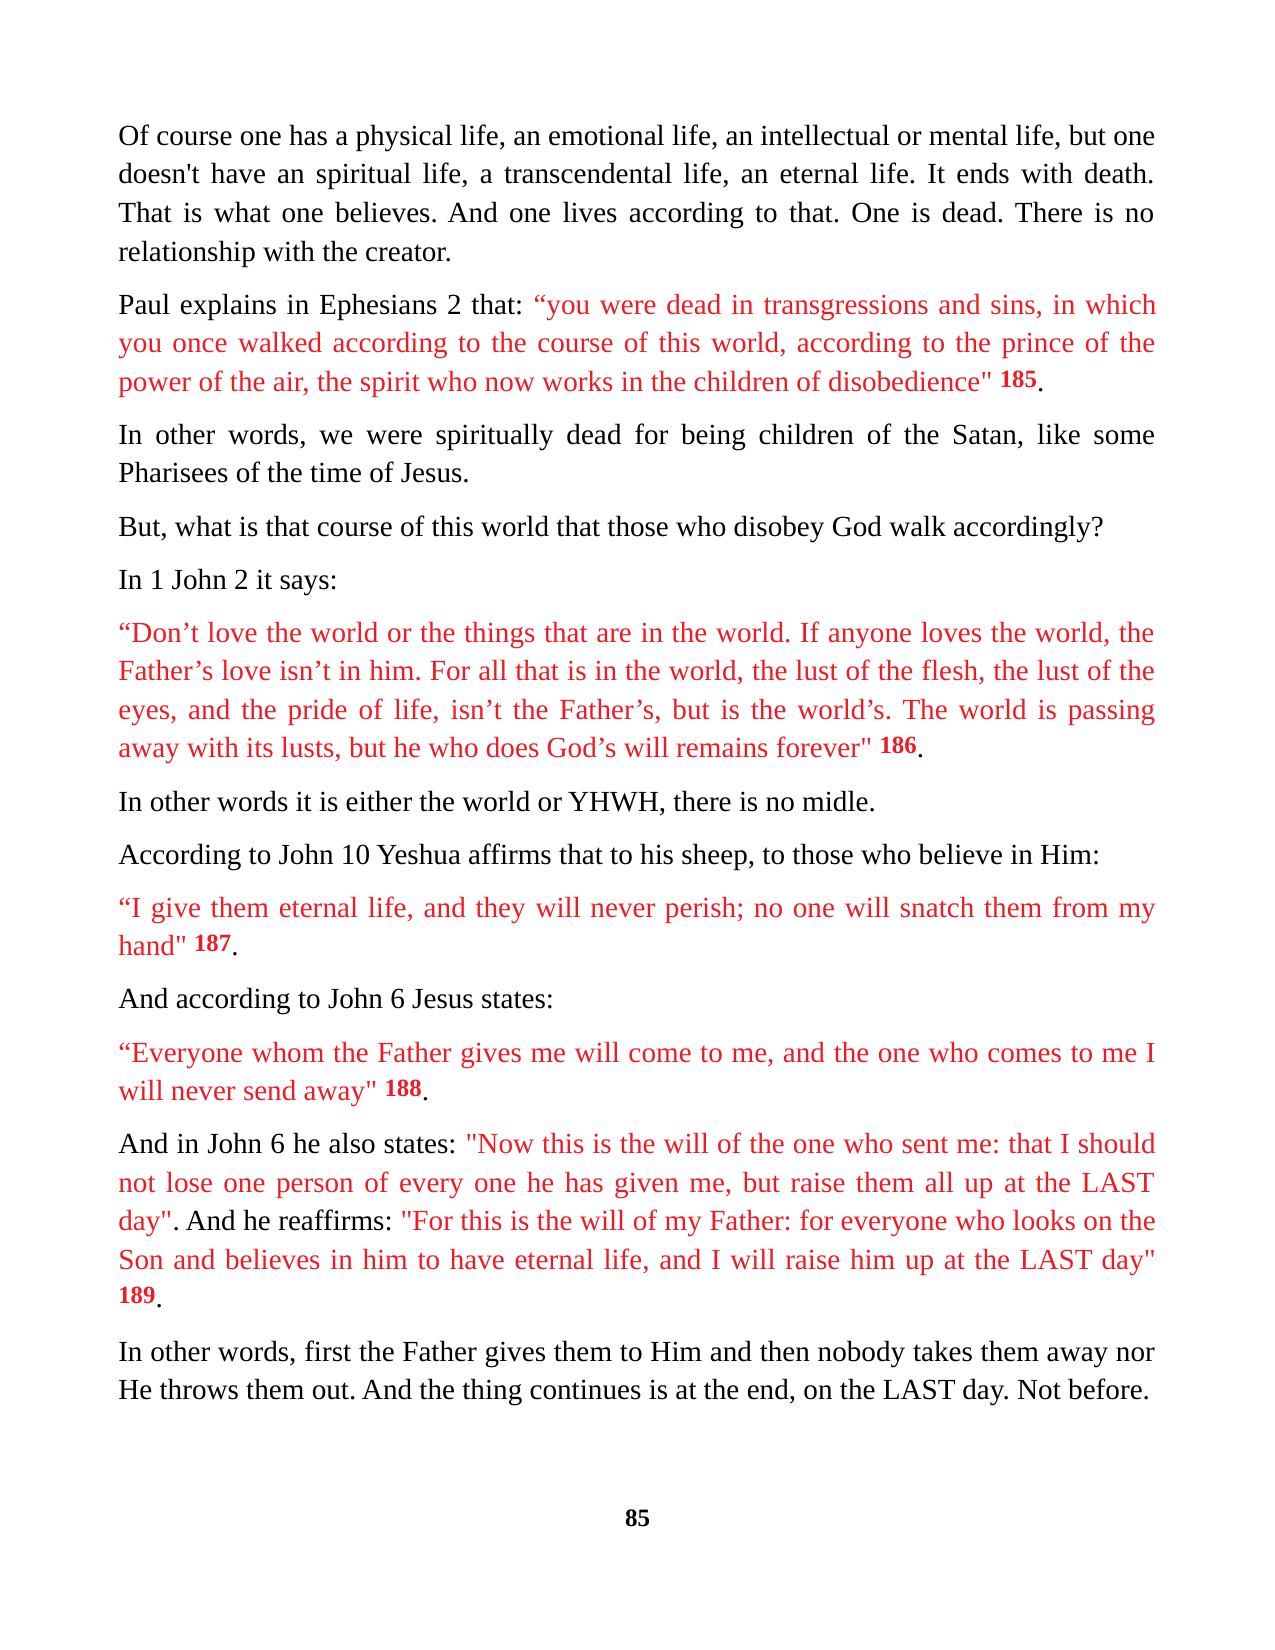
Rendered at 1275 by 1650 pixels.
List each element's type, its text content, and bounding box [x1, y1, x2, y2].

text In other words, we were spiritually dead for being children of the Satan, like some Pharisees of the time of Jesus. [118, 417, 1157, 489]
text “Don’t love the world or the things that are in the world. If anyone loves the world, the Father’s love isn’t in him. For all that is in the world, the lust of the flesh, the lust of the eyes, and the pride of life, isn’t the Father’s, but is the world’s. The world is passing away with its lusts, but he who does God’s will remains forever" . [118, 615, 1157, 764]
text Of course one has a physical life, an emotional life, an intellectual or mental life, but one doesn't have an spiritual life, a transcendental life, an eternal life. It ends with death. That is what one believes. And one lives according to that. One is dead. There is no relationship with the creator. [118, 118, 1157, 267]
text Paul explains in Ephesians 2 that: “you were dead in transgressions and sins, in which you once walked according to the course of this world, according to the prince of the power of the air, the spirit who now works in the children of disobedience" . [118, 287, 1157, 397]
text In 1 John 2 it says: [118, 562, 1157, 595]
text And according to John 6 Jesus states: [118, 982, 1157, 1015]
text In other words, first the Father gives them to Him and then nobody takes them away nor He throws them out. And the thing continues is at the end, on the LAST day. Not before. [118, 1334, 1157, 1406]
text But, what is that course of this world that those who disobey God walk accordingly? [118, 509, 1157, 542]
text According to John 10 Yeshua affirms that to his sheep, to those who believe in Him: [118, 837, 1157, 870]
text “I give them eternal life, and they will never perish; no one will snatch them from my hand" . [118, 890, 1157, 962]
text And in John 6 he also states: "Now this is the will of the one who sent me: that I should not lose one person of every one he has given me, but raise them all up at the LAST day". And he reaffirms: "For this is the will of my Father: for everyone who looks on the Son and believes in him to have eternal life, and I will raise him up at the LAST day" . [118, 1126, 1157, 1314]
text In other words it is either the world or YHWH, there is no midle. [118, 784, 1157, 817]
text “Everyone whom the Father gives me will come to me, and the one who comes to me I will never send away" . [118, 1035, 1157, 1107]
